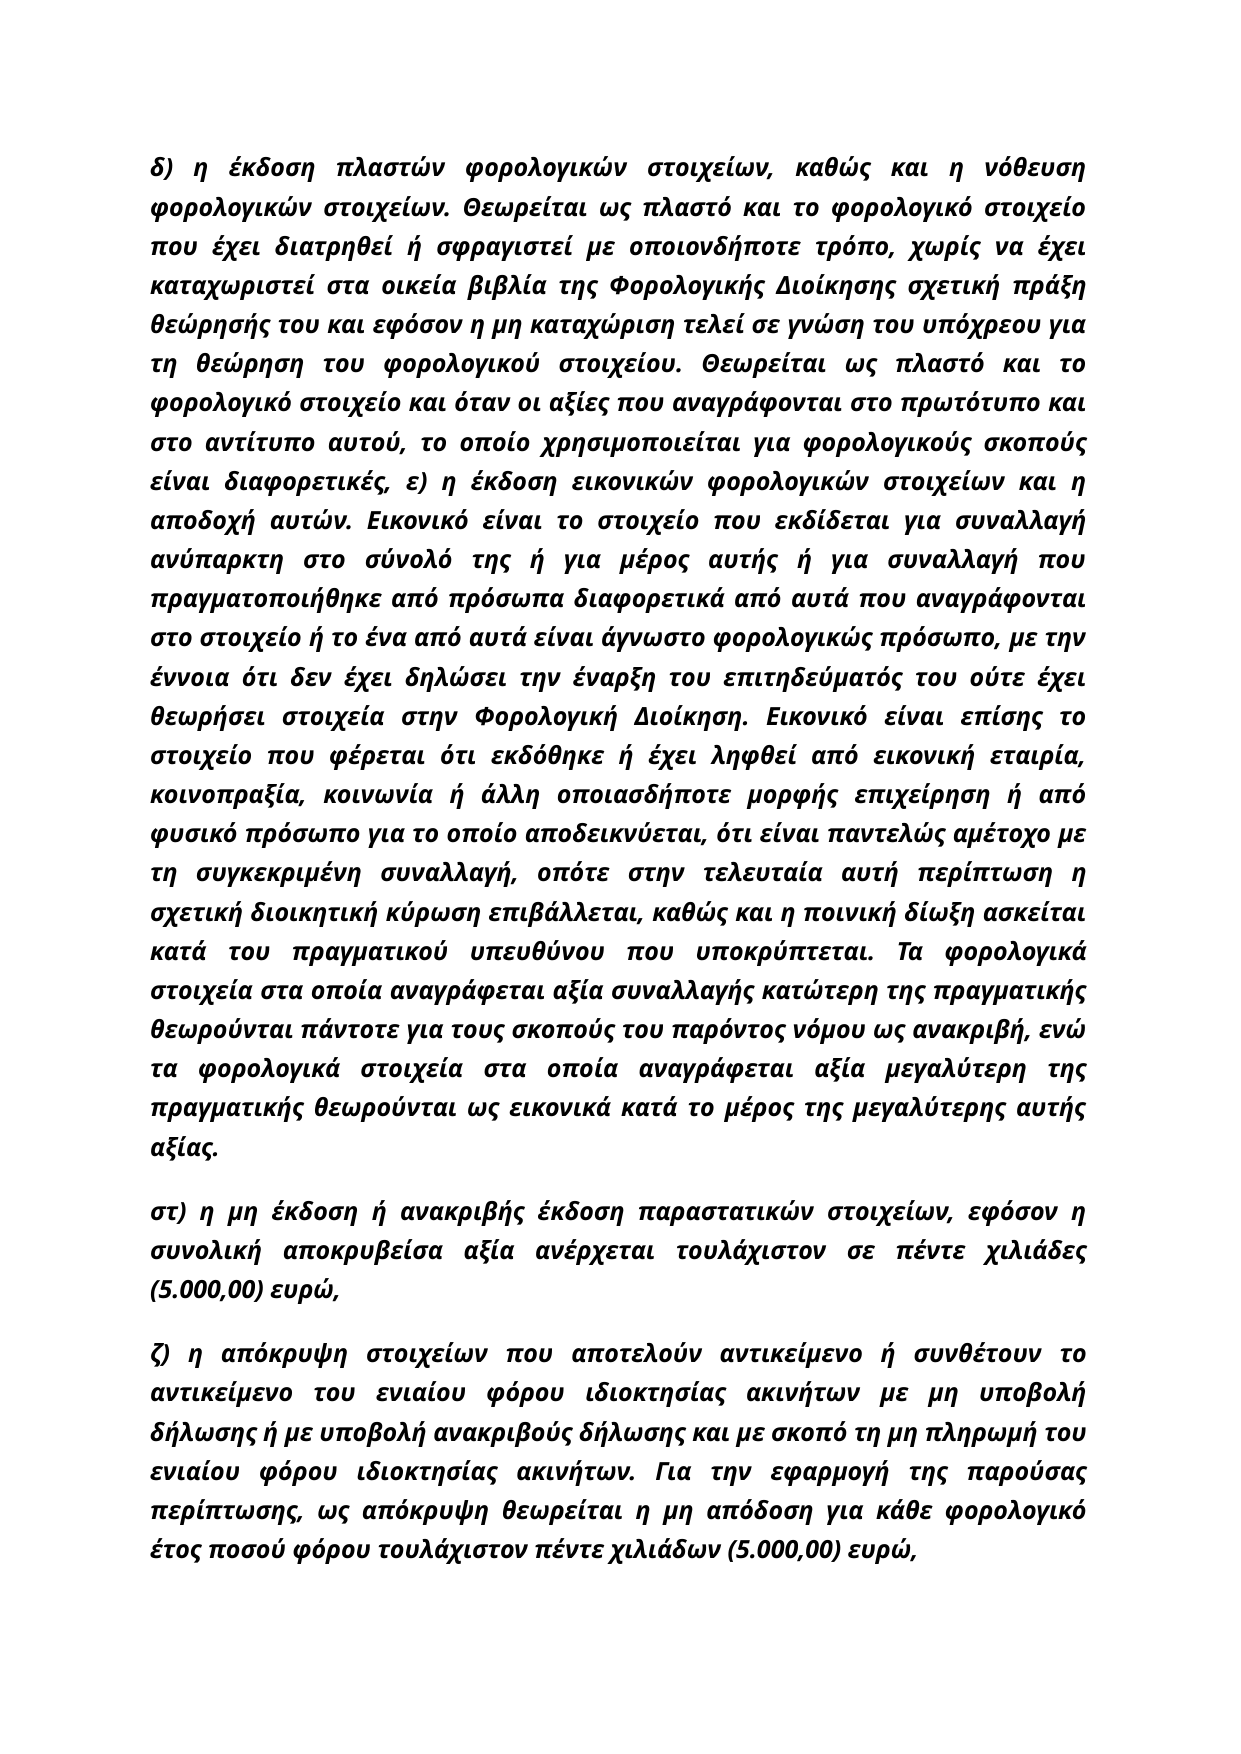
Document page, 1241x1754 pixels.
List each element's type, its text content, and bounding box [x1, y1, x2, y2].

text ζ) η απόκρυψη στοιχείων που αποτελούν αντικείμενο ή συνθέτουν το αντικείμενο του ενιαίου φόρου ιδιοκτησίας ακινήτων με μη υποβολή δήλωσης ή με υποβολή ανακριβούς δήλωσης και με σκοπό τη μη πληρωμή του ενιαίου φόρου ιδιοκτησίας ακινήτων. Για την εφαρμογή της παρούσας περίπτωσης, ως απόκρυψη θεωρείται η μη απόδοση για κάθε φορολογικό έτος ποσού φόρου τουλάχιστον πέντε χιλιάδων (5.000,00) ευρώ, [150, 1336, 1090, 1566]
text δ) η έκδοση πλαστών φορολογικών στοιχείων, καθώς και η νόθευση φορολογικών στοιχείων. Θεωρείται ως πλαστό και το φορολογικό στοιχείο που έχει διατρηθεί ή σφραγιστεί με οποιονδήποτε τρόπο, χωρίς να έχει καταχωριστεί στα οικεία βιβλία της Φορολογικής Διοίκησης σχετική πράξη θεώρησής του και εφόσον η μη καταχώριση τελεί σε γνώση του υπόχρεου για τη θεώρηση του φορολογικού στοιχείου. Θεωρείται ως πλαστό και το φορολογικό στοιχείο και όταν οι αξίες που αναγράφονται στο πρωτότυπο και στο αντίτυπο αυτού, το οποίο χρησιμοποιείται για φορολογικούς σκοπούς είναι διαφορετικές, ε) η έκδοση εικονικών φορολογικών στοιχείων και η αποδοχή αυτών. Εικονικό είναι το στοιχείο που εκδίδεται για συναλλαγή ανύπαρκτη στο σύνολό της ή για μέρος αυτής ή για συναλλαγή που πραγματοποιήθηκε από πρόσωπα διαφορετικά από αυτά που αναγράφονται στο στοιχείο ή το ένα από αυτά είναι άγνωστο φορολογικώς πρόσωπο, με την έννοια ότι δεν έχει δηλώσει την έναρξη του επιτηδεύματός του ούτε έχει θεωρήσει στοιχεία στην Φορολογική Διοίκηση. Εικονικό είναι επίσης το στοιχείο που φέρεται ότι εκδόθηκε ή έχει ληφθεί από εικονική εταιρία, κοινοπραξία, κοινωνία ή άλλη οποιασδήποτε μορφής επιχείρηση ή από φυσικό πρόσωπο για το οποίο αποδεικνύεται, ότι είναι παντελώς αμέτοχο με τη συγκεκριμένη συναλλαγή, οπότε στην τελευταία αυτή περίπτωση η σχετική διοικητική κύρωση επιβάλλεται, καθώς και η ποινική δίωξη ασκείται κατά του πραγματικού υπευθύνου που υποκρύπτεται. Τα φορολογικά στοιχεία στα οποία αναγράφεται αξία συναλλαγής κατώτερη της πραγματικής θεωρούνται πάντοτε για τους σκοπούς του παρόντος νόμου ως ανακριβή, ενώ τα φορολογικά στοιχεία στα οποία αναγράφεται αξία μεγαλύτερη της πραγματικής θεωρούνται ως εικονικά κατά το μέρος της μεγαλύτερης αυτής αξίας. [150, 150, 1090, 1163]
text στ) η μη έκδοση ή ανακριβής έκδοση παραστατικών στοιχείων, εφόσον η συνολική αποκρυβείσα αξία ανέρχεται τουλάχιστον σε πέντε χιλιάδες (5.000,00) ευρώ, [150, 1193, 1090, 1306]
